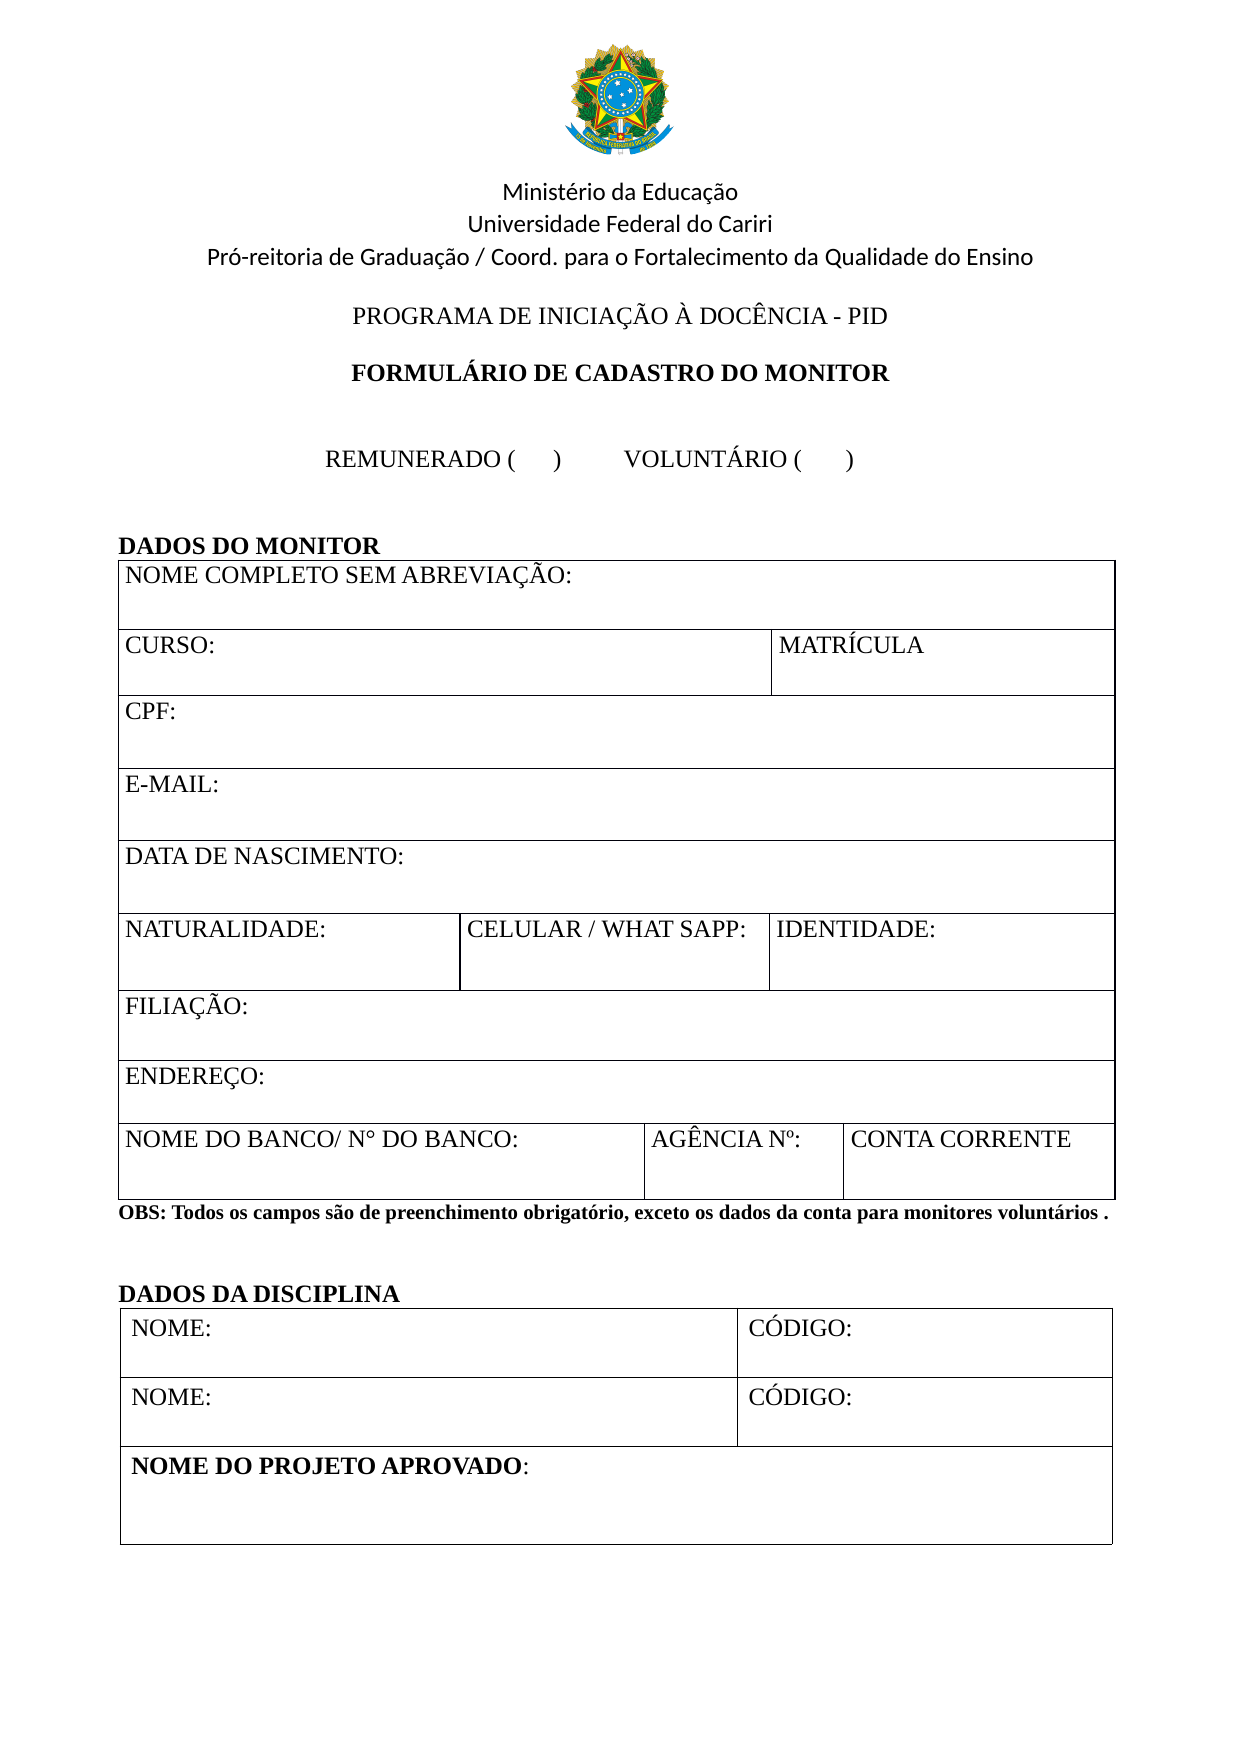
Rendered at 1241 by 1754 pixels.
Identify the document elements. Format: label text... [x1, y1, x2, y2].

table_cell E-MAIL: [119, 769, 1114, 840]
table_cell CÓDIGO: [738, 1378, 1112, 1446]
table_cell AGÊNCIA Nº: [645, 1124, 843, 1198]
table_cell IDENTIDADE: [770, 914, 1114, 990]
table_cell CPF: [119, 696, 1114, 768]
table_cell NOME: [121, 1378, 737, 1446]
table_cell CURSO: [119, 630, 771, 695]
table_cell NOME DO PROJETO APROVADO: [121, 1447, 1112, 1543]
table_cell FILIAÇÃO: [119, 991, 1114, 1060]
table_header CÓDIGO: [738, 1309, 1112, 1377]
table_cell NOME DO BANCO/ N° DO BANCO: [119, 1124, 644, 1198]
table_cell MATRÍCULA [772, 630, 1114, 695]
text REMUNERADO ( ) VOLUNTÁRIO ( ) [118, 444, 1122, 473]
text DADOS DO MONITOR [118, 531, 1122, 559]
text PROGRAMA DE INICIAÇÃO À DOCÊNCIA - PID [118, 301, 1122, 329]
text DADOS DA DISCIPLINA [118, 1279, 1122, 1307]
table_cell ENDEREÇO: [119, 1061, 1114, 1123]
picture [609, 78, 680, 159]
text FORMULÁRIO DE CADASTRO DO MONITOR [118, 358, 1122, 387]
table_cell NATURALIDADE: [119, 914, 459, 990]
table_header NOME: [121, 1309, 737, 1377]
table_cell CELULAR / WHAT SAPP: [461, 914, 769, 990]
text OBS: Todos os campos são de preenchimento obrigatório, exceto os dados da conta para monitores voluntários . [118, 1199, 1122, 1224]
table_header NOME COMPLETO SEM ABREVIAÇÃO: [119, 561, 1114, 629]
table_cell DATA DE NASCIMENTO: [119, 841, 1114, 913]
table_cell CONTA CORRENTE [844, 1124, 1114, 1198]
